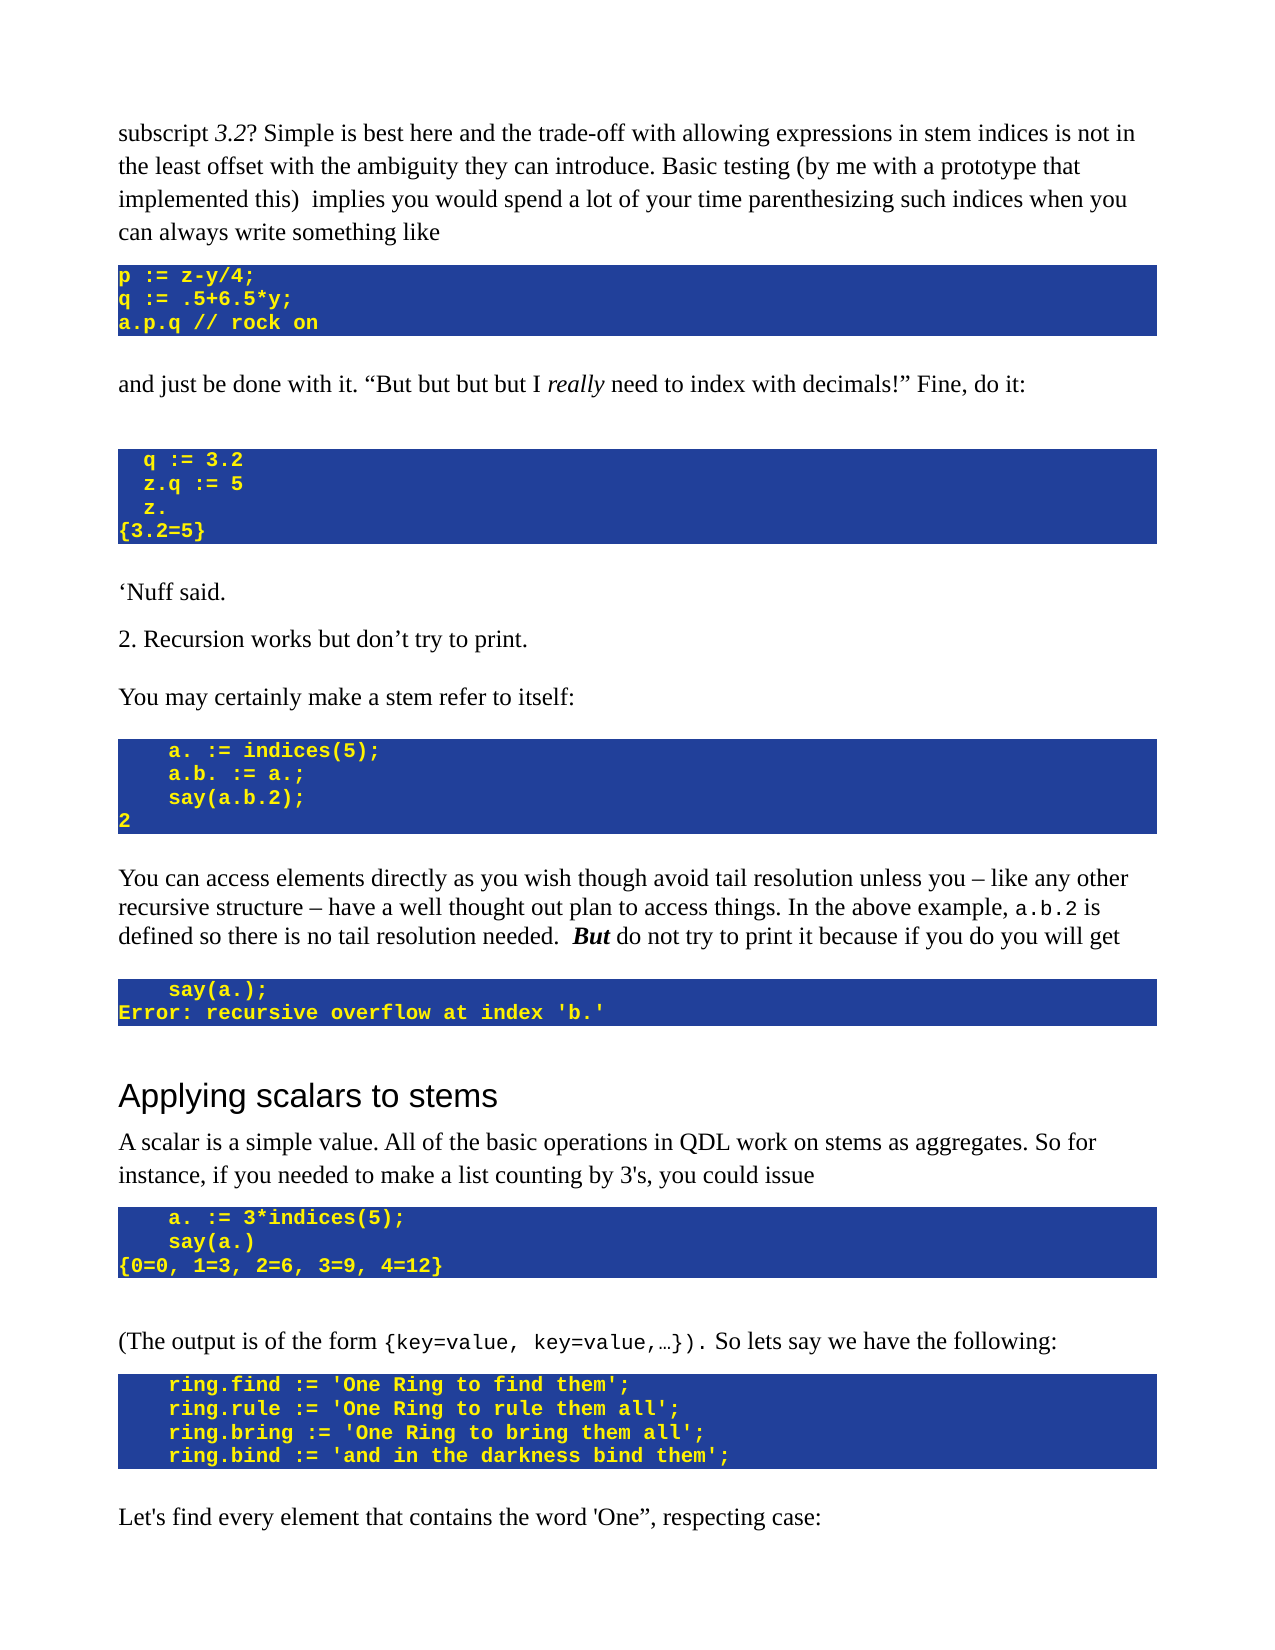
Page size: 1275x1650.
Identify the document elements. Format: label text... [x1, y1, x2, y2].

text subscript 3.2? Simple is best here and the trade-off with allowing expressions in stem indices is not in the least offset with the ambiguity they can introduce. Basic testing (by me with a prototype that implemented this) implies you would spend a lot of your time parenthesizing such indices when you can always write something like [118, 118, 1157, 246]
text ring.rule := 'One Ring to rule them all'; [118, 1398, 1157, 1422]
text 2 [118, 811, 1157, 834]
text p := z-y/4; [118, 265, 1157, 288]
text a.p.q // rock on [118, 312, 1157, 336]
text z.q := 5 [118, 473, 1157, 497]
text {3.2=5} [118, 520, 1157, 544]
text q := .5+6.5*y; [118, 288, 1157, 312]
text say(a.); [118, 979, 1157, 1002]
text Error: recursive overflow at index 'b.' [118, 1002, 1157, 1026]
text ring.bring := 'One Ring to bring them all'; [118, 1422, 1157, 1445]
text {0=0, 1=3, 2=6, 3=9, 4=12} [118, 1255, 1157, 1278]
text a. := indices(5); [118, 739, 1157, 763]
text Let's find every element that contains the word 'One”, respecting case: [118, 1469, 1157, 1531]
text 2. Recursion works but don’t try to print. [118, 624, 1157, 653]
text q := 3.2 [118, 449, 1157, 473]
text ring.find := 'One Ring to find them'; [118, 1374, 1157, 1398]
text a.b. := a.; [118, 763, 1157, 787]
text (The output is of the form {key=value, key=value,…}). So lets say we have the following: [118, 1326, 1157, 1356]
subtitle Applying scalars to stems [118, 1076, 1157, 1114]
text ring.bind := 'and in the darkness bind them'; [118, 1445, 1157, 1469]
text A scalar is a simple value. All of the basic operations in QDL work on stems as aggregates. So for instance, if you needed to make a list counting by 3's, you could issue [118, 1127, 1157, 1188]
text z. [118, 497, 1157, 520]
text and just be done with it. “But but but but I really need to index with decimals!” Fine, do it: [118, 336, 1157, 431]
text You can access elements directly as you wish though avoid tail resolution unless you – like any other recursive structure – have a well thought out plan to access things. In the above example, a.b.2 is defined so there is no tail resolution needed. But do not try to print it because if you do you will get [118, 863, 1157, 979]
text a. := 3*indices(5); [118, 1207, 1157, 1231]
text You may certainly make a stem refer to itself: [118, 682, 1157, 711]
text say(a.) [118, 1231, 1157, 1255]
text ‘Nuff said. [118, 544, 1157, 606]
text say(a.b.2); [118, 787, 1157, 811]
